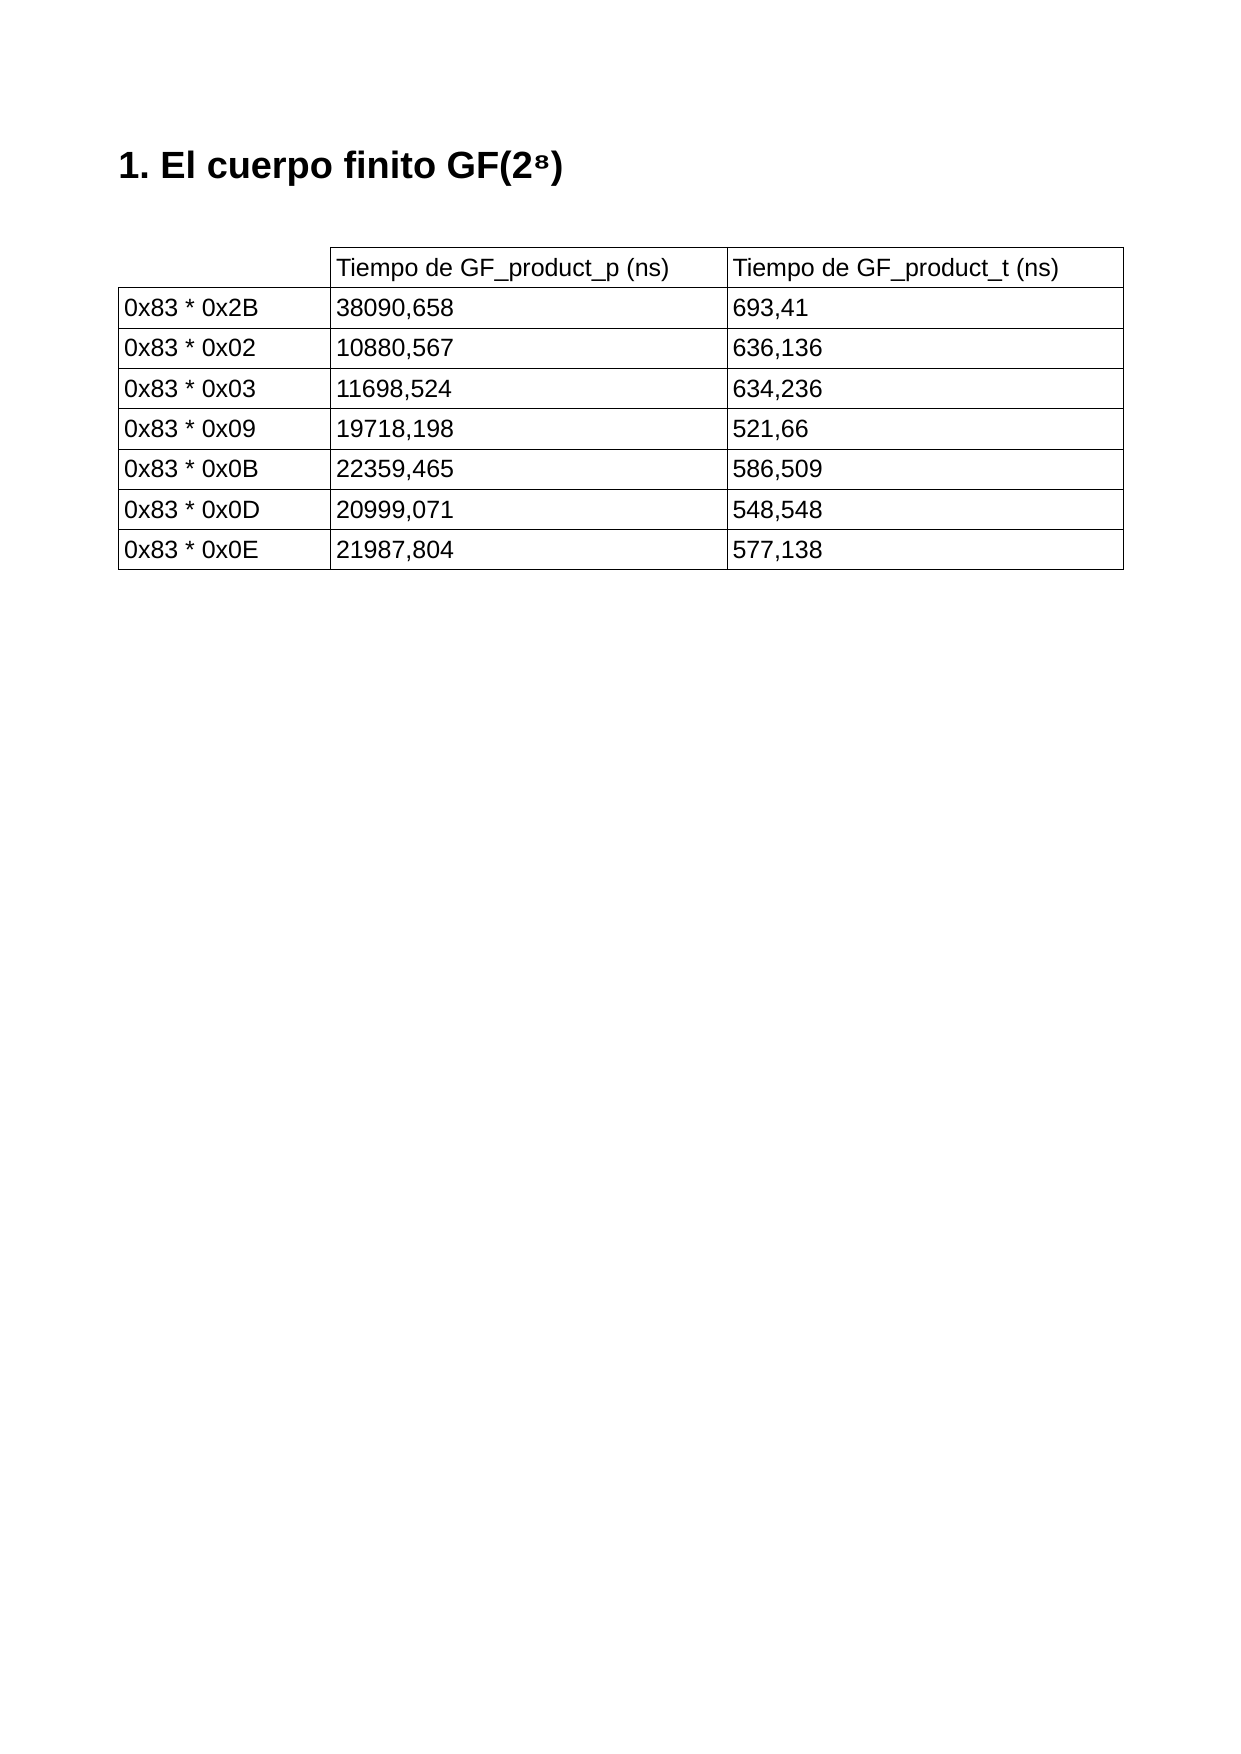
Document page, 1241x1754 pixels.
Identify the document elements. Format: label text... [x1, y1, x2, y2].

table_header [118, 247, 330, 287]
table_cell 634,236 [728, 369, 1123, 408]
table_cell 20999,071 [331, 490, 727, 529]
table_cell 11698,524 [331, 369, 727, 408]
table_cell 0x83 * 0x2B [119, 288, 330, 327]
table_header Tiempo de GF_product_p (ns) [331, 248, 727, 287]
table_cell 0x83 * 0x0D [119, 490, 330, 529]
table_cell 0x83 * 0x0B [119, 450, 330, 489]
table_cell 0x83 * 0x03 [119, 369, 330, 408]
table_cell 19718,198 [331, 409, 727, 448]
table_cell 22359,465 [331, 450, 727, 489]
table_cell 577,138 [728, 530, 1123, 569]
table_cell 0x83 * 0x0E [119, 530, 330, 569]
table_cell 0x83 * 0x09 [119, 409, 330, 448]
table_cell 586,509 [728, 450, 1123, 489]
table_header Tiempo de GF_product_t (ns) [728, 248, 1123, 287]
table_cell 10880,567 [331, 329, 727, 368]
table_cell 21987,804 [331, 530, 727, 569]
table_cell 521,66 [728, 409, 1123, 448]
table_cell 38090,658 [331, 288, 727, 327]
table_cell 548,548 [728, 490, 1123, 529]
table_cell 693,41 [728, 288, 1123, 327]
table_cell 636,136 [728, 329, 1123, 368]
subtitle 1. El cuerpo finito GF(2⁸) [118, 143, 1122, 187]
table_cell 0x83 * 0x02 [119, 329, 330, 368]
